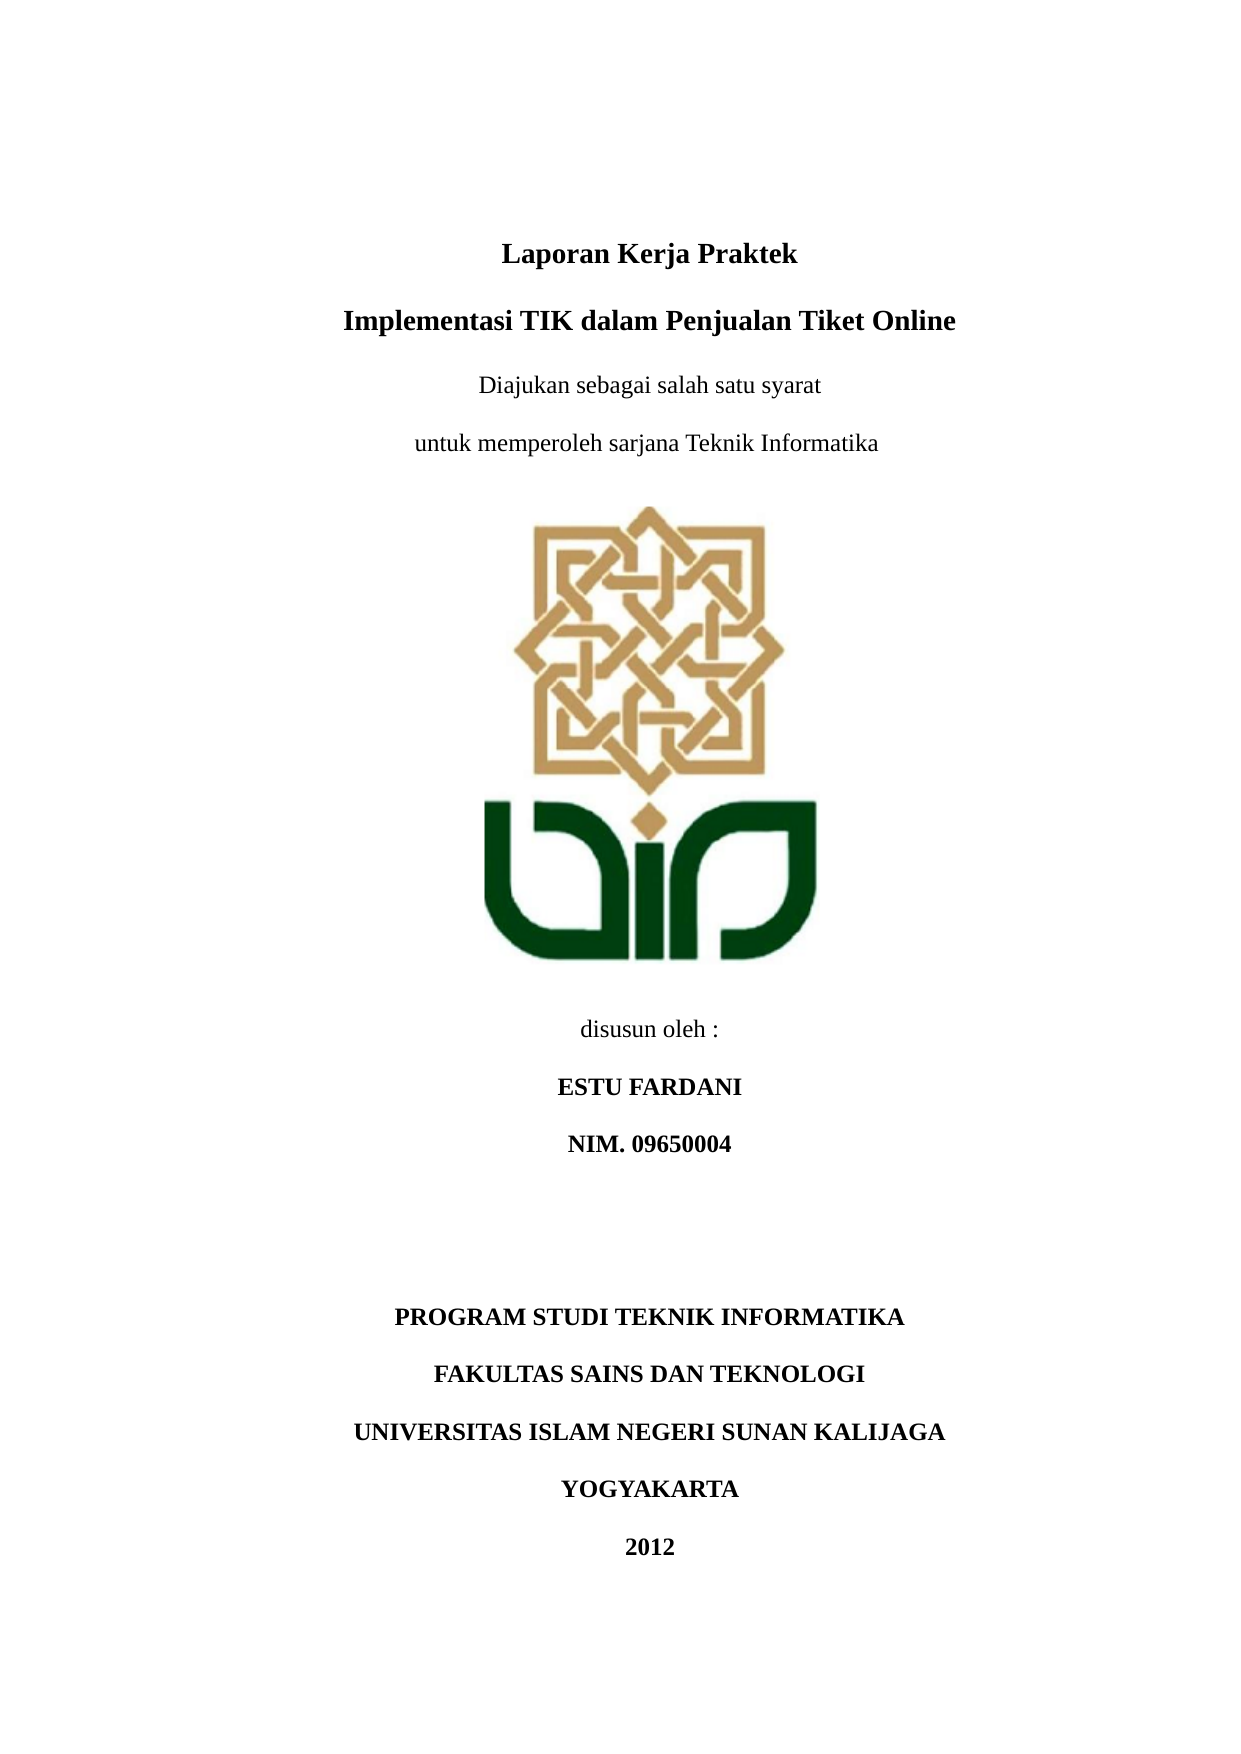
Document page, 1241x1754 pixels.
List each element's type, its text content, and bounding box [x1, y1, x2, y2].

text Implementasi TIK dalam Penjualan Tiket Online [236, 303, 1063, 337]
text 2012 [236, 1532, 1063, 1560]
text Laporan Kerja Praktek [236, 236, 1063, 270]
text untuk memperoleh sarjana Teknik Informatika [236, 428, 1063, 457]
text disusun oleh : [236, 1014, 1063, 1043]
text PROGRAM STUDI TEKNIK INFORMATIKA [236, 1302, 1063, 1330]
text NIM. 09650004 [236, 1129, 1063, 1158]
text YOGYAKARTA [236, 1474, 1063, 1503]
text UNIVERSITAS ISLAM NEGERI SUNAN KALIJAGA [236, 1417, 1063, 1445]
text FAKULTAS SAINS DAN TEKNOLOGI [236, 1359, 1063, 1388]
text ESTU FARDANI [236, 1072, 1063, 1100]
text Diajukan sebagai salah satu syarat [236, 370, 1063, 399]
picture [441, 485, 859, 986]
